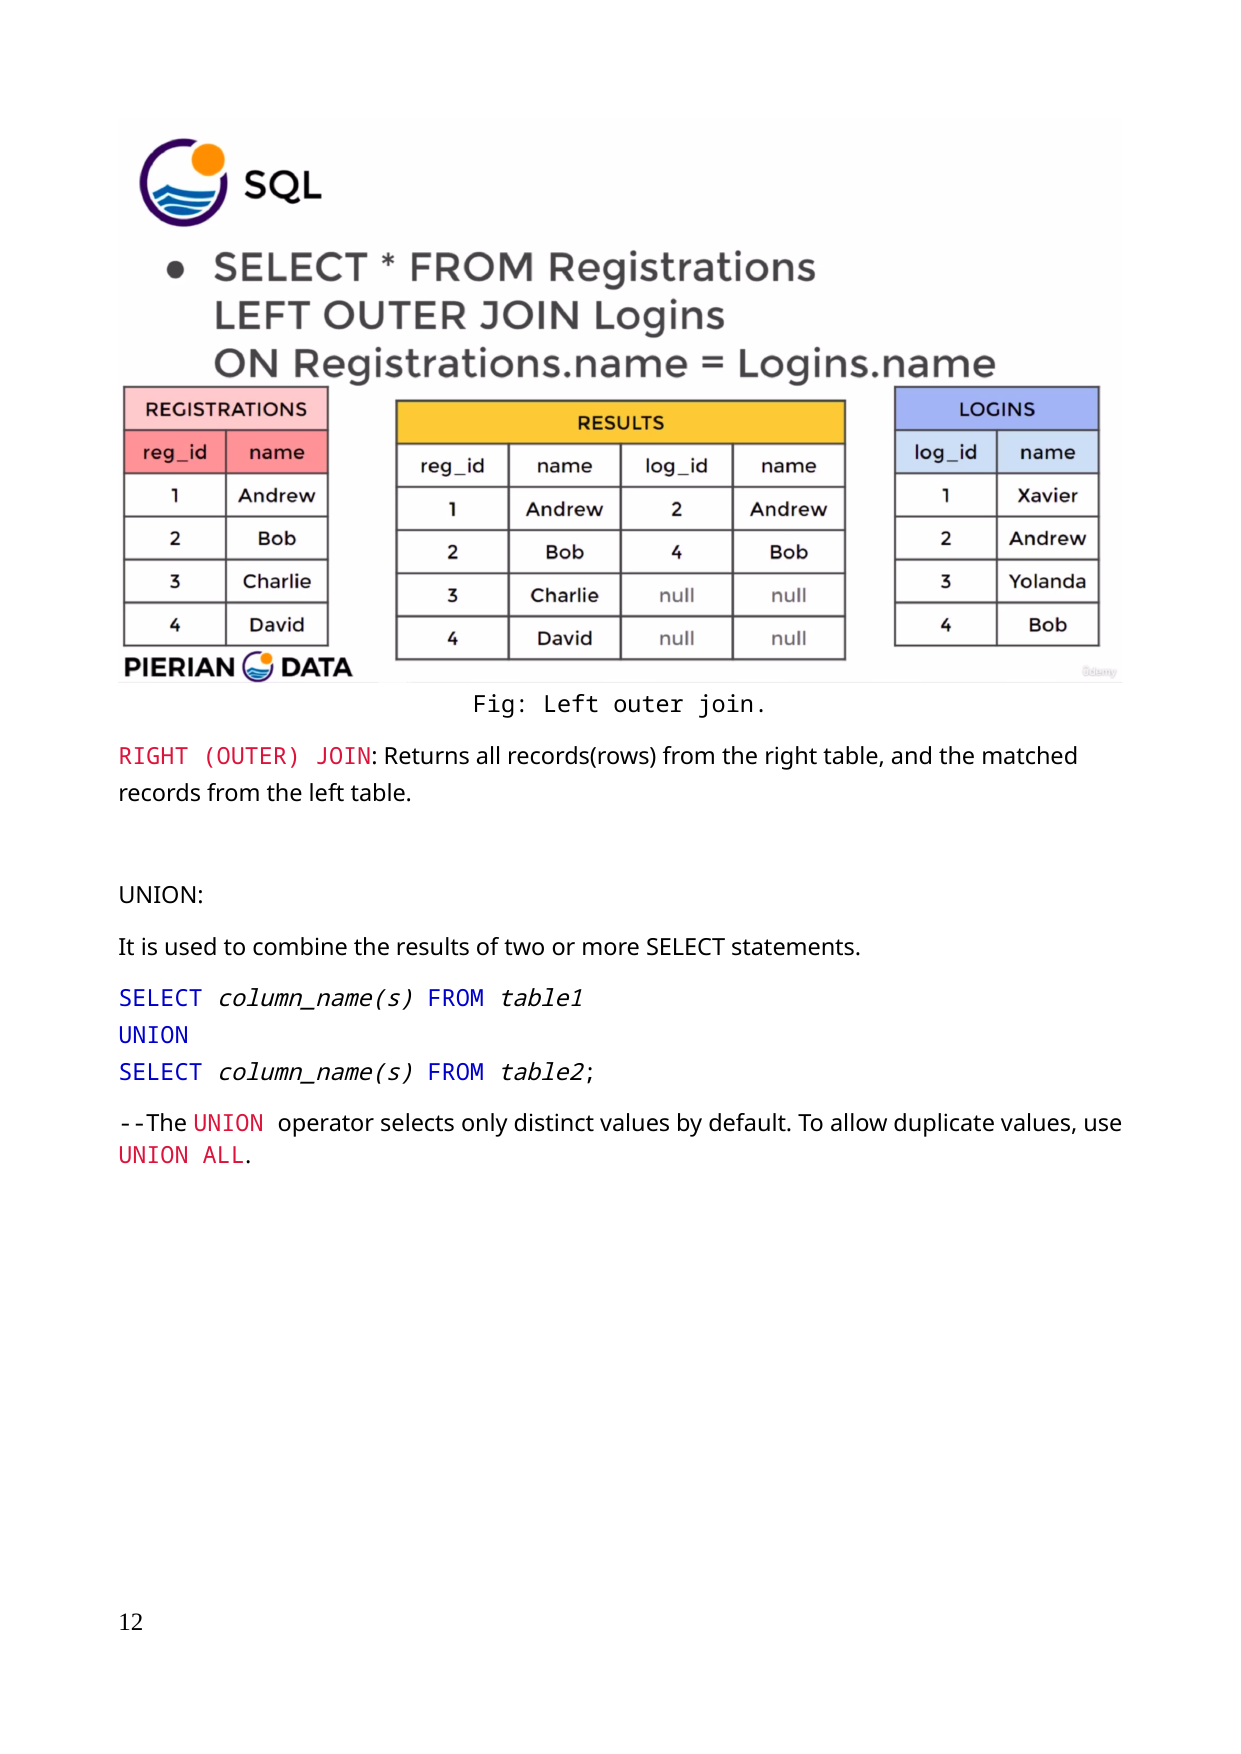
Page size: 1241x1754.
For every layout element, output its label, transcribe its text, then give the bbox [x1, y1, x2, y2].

text It is used to combine the results of two or more SELECT statements. [118, 930, 1122, 962]
picture [118, 118, 1123, 683]
text RIGHT (OUTER) JOIN: Returns all records(rows) from the right table, and the matched records from the left table. [118, 739, 1122, 808]
text Fig: Left outer join. [118, 683, 1122, 720]
text UNION: [118, 879, 1122, 911]
text --The UNION operator selects only distinct values by default. To allow duplicate values, use UNION ALL. [118, 1106, 1122, 1170]
text SELECT column_name(s) FROM table1 UNION SELECT column_name(s) FROM table2; [118, 981, 1122, 1087]
